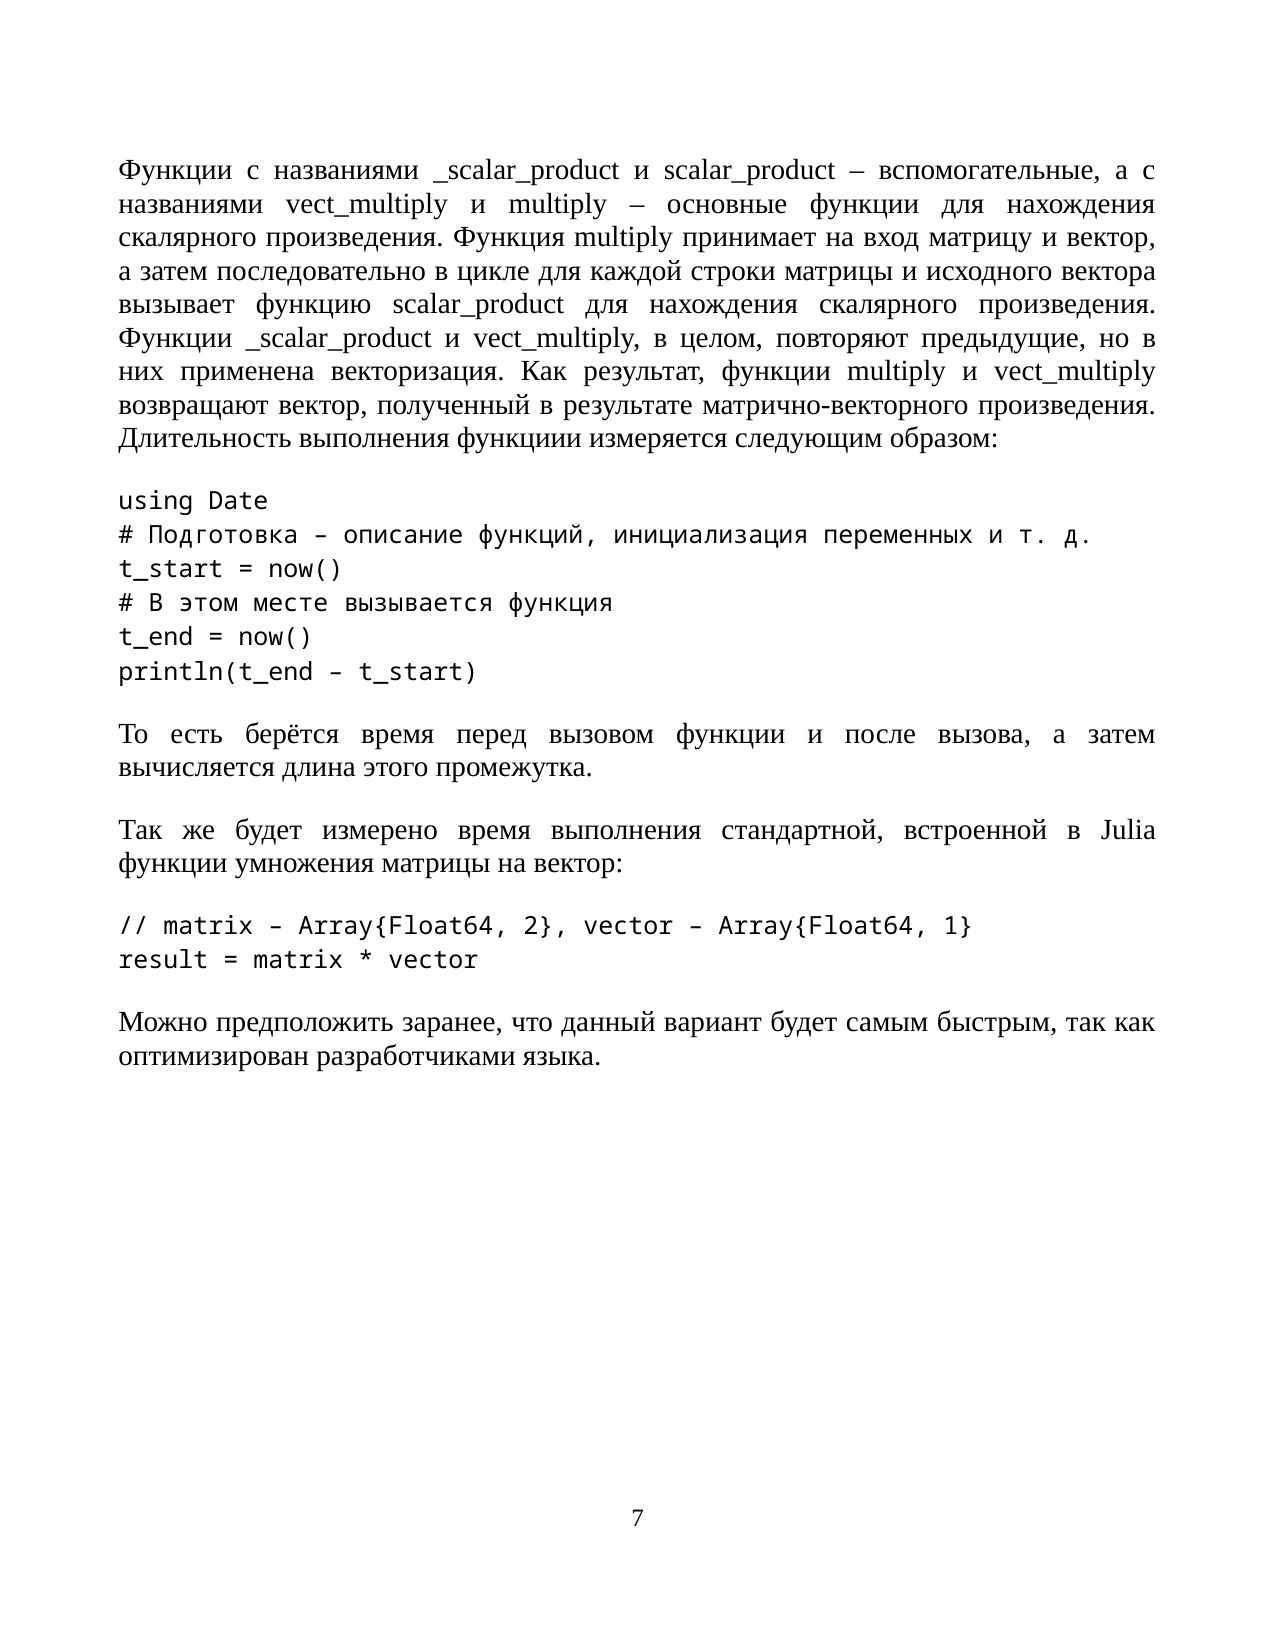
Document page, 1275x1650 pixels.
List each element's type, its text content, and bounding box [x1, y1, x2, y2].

text # Подготовка – описание функций, инициализация переменных и т. д. [118, 517, 1157, 551]
text То есть берётся время перед вызовом функции и после вызова, а затем вычисляется длина этого промежутка. [118, 716, 1157, 783]
text using Date [118, 483, 1157, 517]
text # В этом месте вызывается функция [118, 585, 1157, 619]
text Можно предположить заранее, что данный вариант будет самым быстрым, так как оптимизирован разработчиками языка. [118, 1004, 1157, 1072]
text Функции с названиями _scalar_product и scalar_product – вспомогательные, а с названиями vect_multiply и multiply – основные функции для нахождения скалярного произведения. Функция multiply принимает на вход матрицу и вектор, а затем последовательно в цикле для каждой строки матрицы и исходного вектора вызывает функцию scalar_product для нахождения скалярного произведения. Функции _scalar_product и vect_multiply, в целом, повторяют предыдущие, но в них применена векторизация. Как результат, функции multiply и vect_multiply возвращают вектор, полученный в результате матрично-векторного произведения. Длительность выполнения функциии измеряется следующим образом: [118, 152, 1157, 454]
text t_start = now() [118, 551, 1157, 585]
text // matrix – Array{Float64, 2}, vector – Array{Float64, 1} [118, 908, 1157, 942]
text result = matrix * vector [118, 942, 1157, 976]
text Так же будет измерено время выполнения стандартной, встроенной в Julia функции умножения матрицы на вектор: [118, 812, 1157, 879]
text println(t_end – t_start) [118, 653, 1157, 687]
text t_end = now() [118, 619, 1157, 653]
